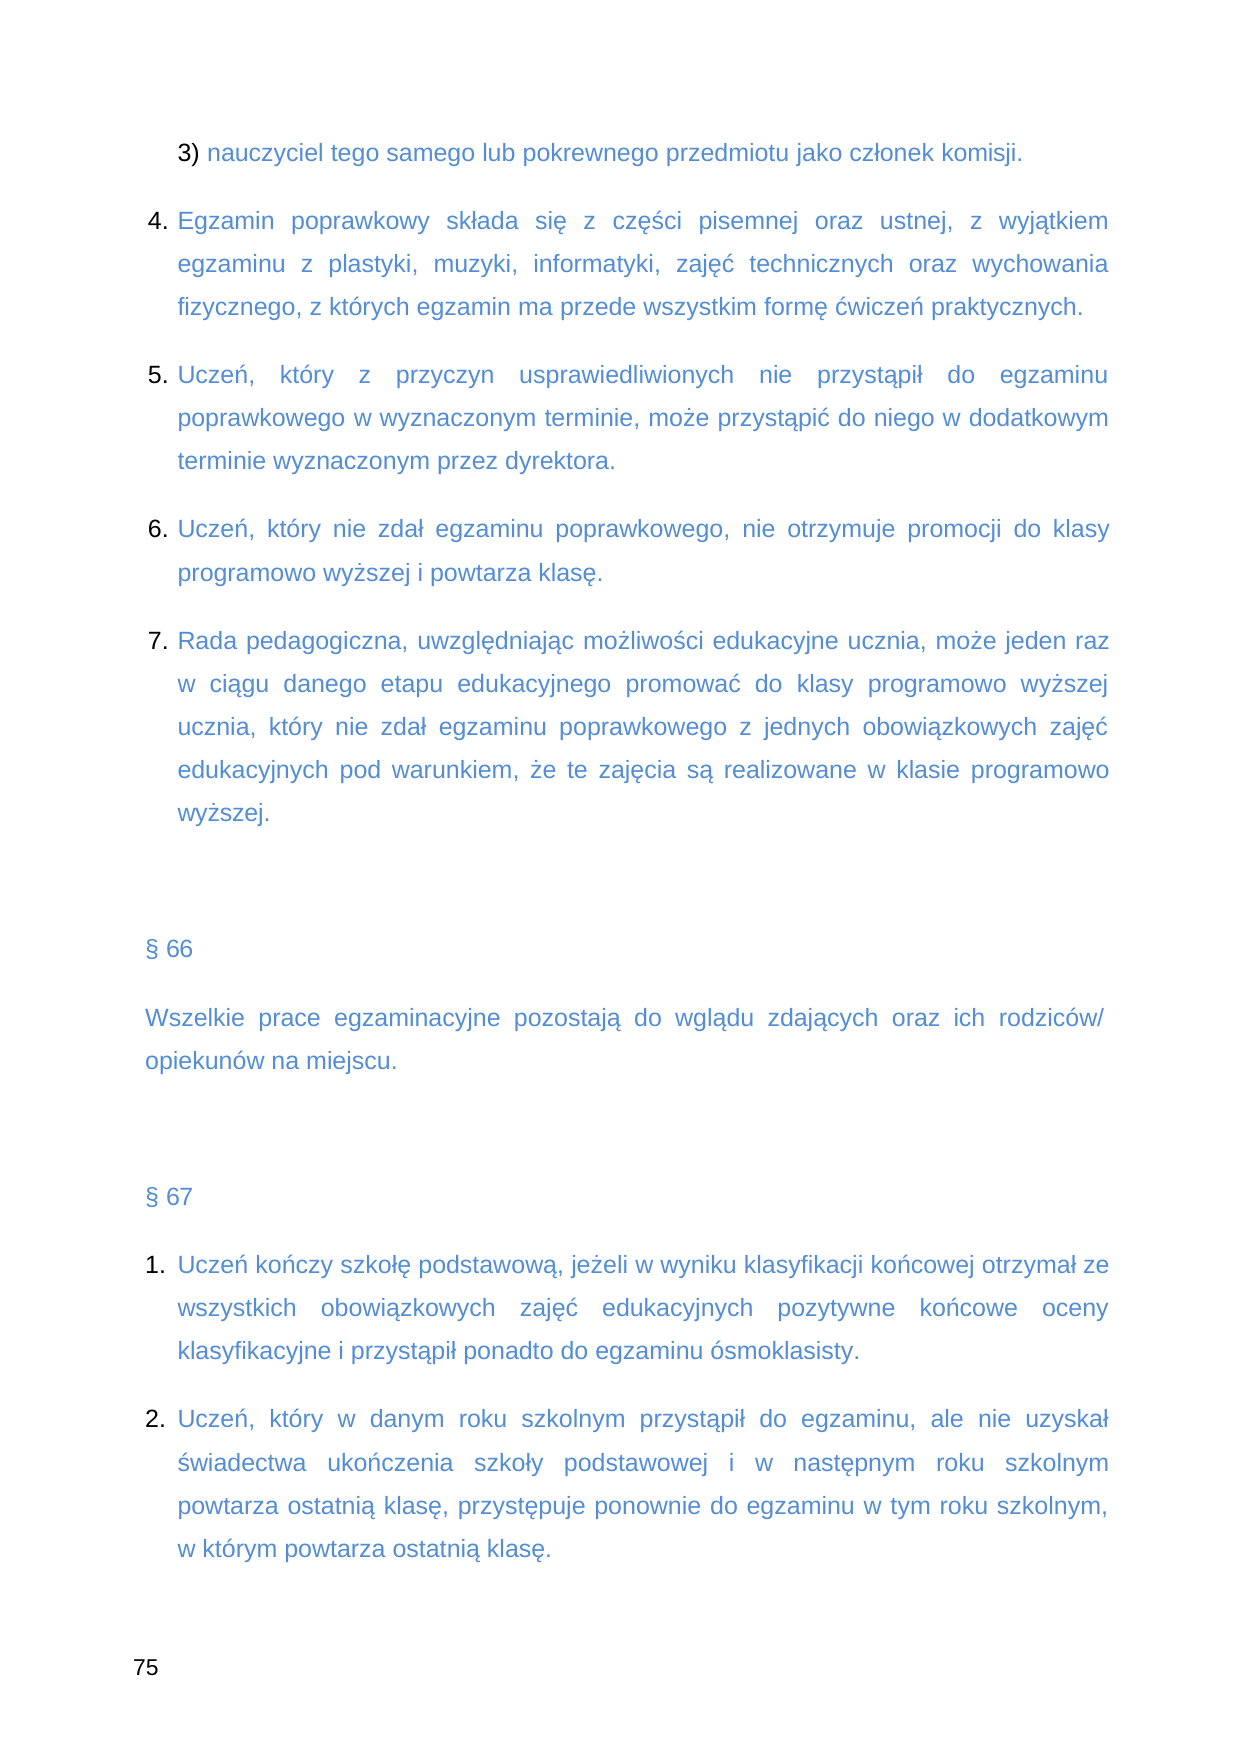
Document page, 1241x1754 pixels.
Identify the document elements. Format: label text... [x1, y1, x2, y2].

list Rada pedagogiczna, uwzględniając możliwości edukacyjne ucznia, może jeden raz w ciągu danego etapu edukacyjnego promować do klasy programowo wyższej ucznia, który nie zdał egzaminu poprawkowego z jednych obowiązkowych zajęć edukacyjnych pod warunkiem, że te zajęcia są realizowane w klasie programowo wyższej. [148, 626, 1109, 827]
list Uczeń, który w danym roku szkolnym przystąpił do egzaminu, ale nie uzyskał świadectwa ukończenia szkoły podstawowej i w następnym roku szkolnym powtarza ostatnią klasę, przystępuje ponownie do egzaminu w tym roku szkolnym, w którym powtarza ostatnią klasę. [145, 1404, 1109, 1562]
text Wszelkie prace egzaminacyjne pozostają do wglądu zdających oraz ich rodziców/ opiekunów na miejscu. [145, 1002, 1105, 1074]
subtitle § 66 [145, 934, 1105, 963]
list nauczyciel tego samego lub pokrewnego przedmiotu jako członek komisji. [177, 137, 1105, 166]
list Uczeń, który z przyczyn usprawiedliwionych nie przystąpił do egzaminu poprawkowego w wyznaczonym terminie, może przystąpić do niego w dodatkowym terminie wyznaczonym przez dyrektora. [148, 360, 1109, 475]
list Uczeń, który nie zdał egzaminu poprawkowego, nie otrzymuje promocji do klasy programowo wyższej i powtarza klasę. [148, 514, 1109, 586]
subtitle § 67 [145, 1182, 1105, 1211]
list Egzamin poprawkowy składa się z części pisemnej oraz ustnej, z wyjątkiem egzaminu z plastyki, muzyki, informatyki, zajęć technicznych oraz wychowania fizycznego, z których egzamin ma przede wszystkim formę ćwiczeń praktycznych. [148, 206, 1109, 321]
list Uczeń kończy szkołę podstawową, jeżeli w wyniku klasyfikacji końcowej otrzymał ze wszystkich obowiązkowych zajęć edukacyjnych pozytywne końcowe oceny klasyfikacyjne i przystąpił ponadto do egzaminu ósmoklasisty. [145, 1250, 1109, 1365]
